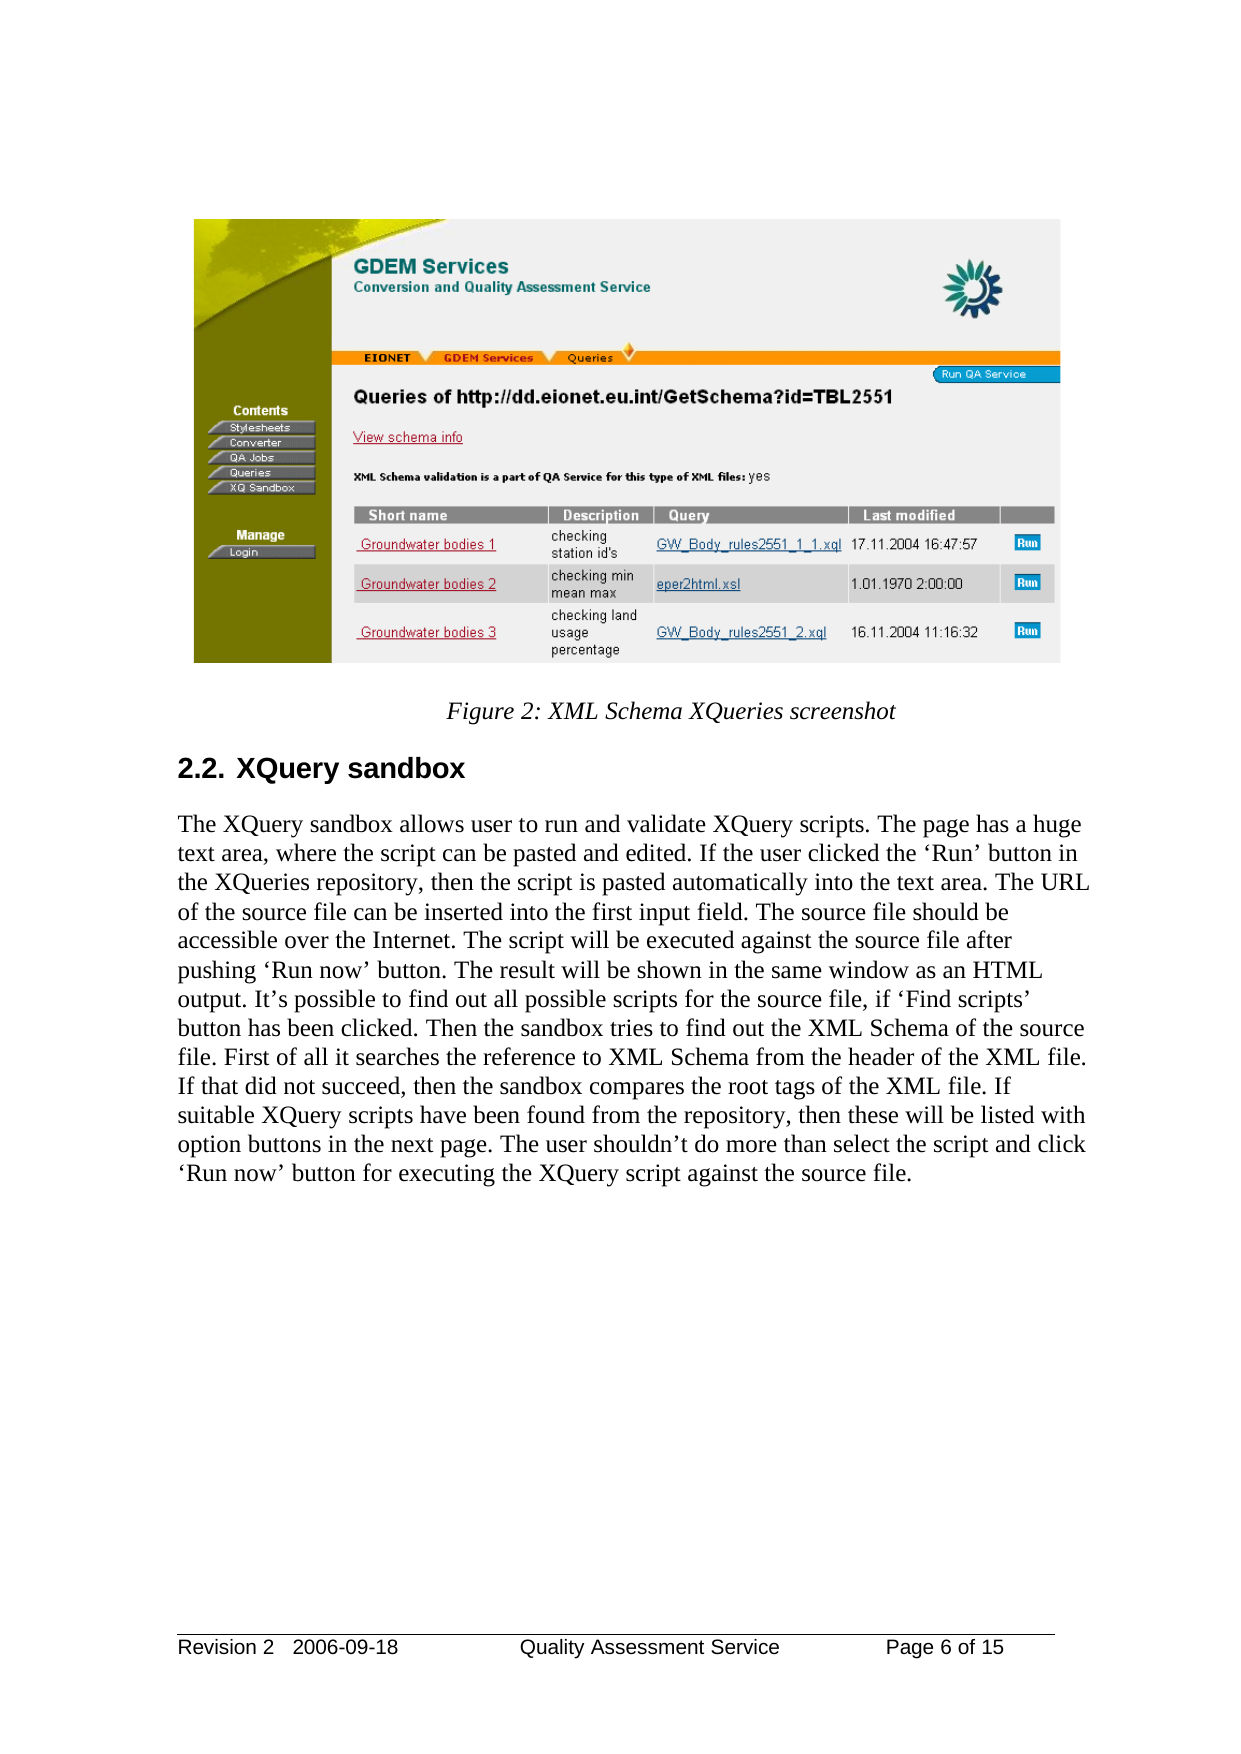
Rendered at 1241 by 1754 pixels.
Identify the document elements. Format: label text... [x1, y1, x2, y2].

text Figure 2: XML Schema XQueries screenshot [177, 696, 1092, 725]
subtitle XQuery sandbox [177, 751, 1092, 784]
text The XQuery sandbox allows user to run and validate XQuery scripts. The page has a huge text area, where the script can be pasted and edited. If the user clicked the ‘Run’ button in the XQueries repository, then the script is pasted automatically into the text area. The URL of the source file can be inserted into the first input field. The source file should be accessible over the Internet. The script will be executed against the source file after pushing ‘Run now’ button. The result will be shown in the same window as an HTML output. It’s possible to find out all possible scripts for the source file, if ‘Find scripts’ button has been clicked. Then the sandbox tries to find out the XML Schema of the source file. First of all it searches the reference to XML Schema from the header of the XML file. If that did not succeed, then the sandbox compares the root tags of the XML file. If suitable XQuery scripts have been found from the repository, then these will be listed with option buttons in the next page. The user shouldn’t do more than select the script and click ‘Run now’ button for executing the XQuery script against the source file. [177, 809, 1092, 1187]
